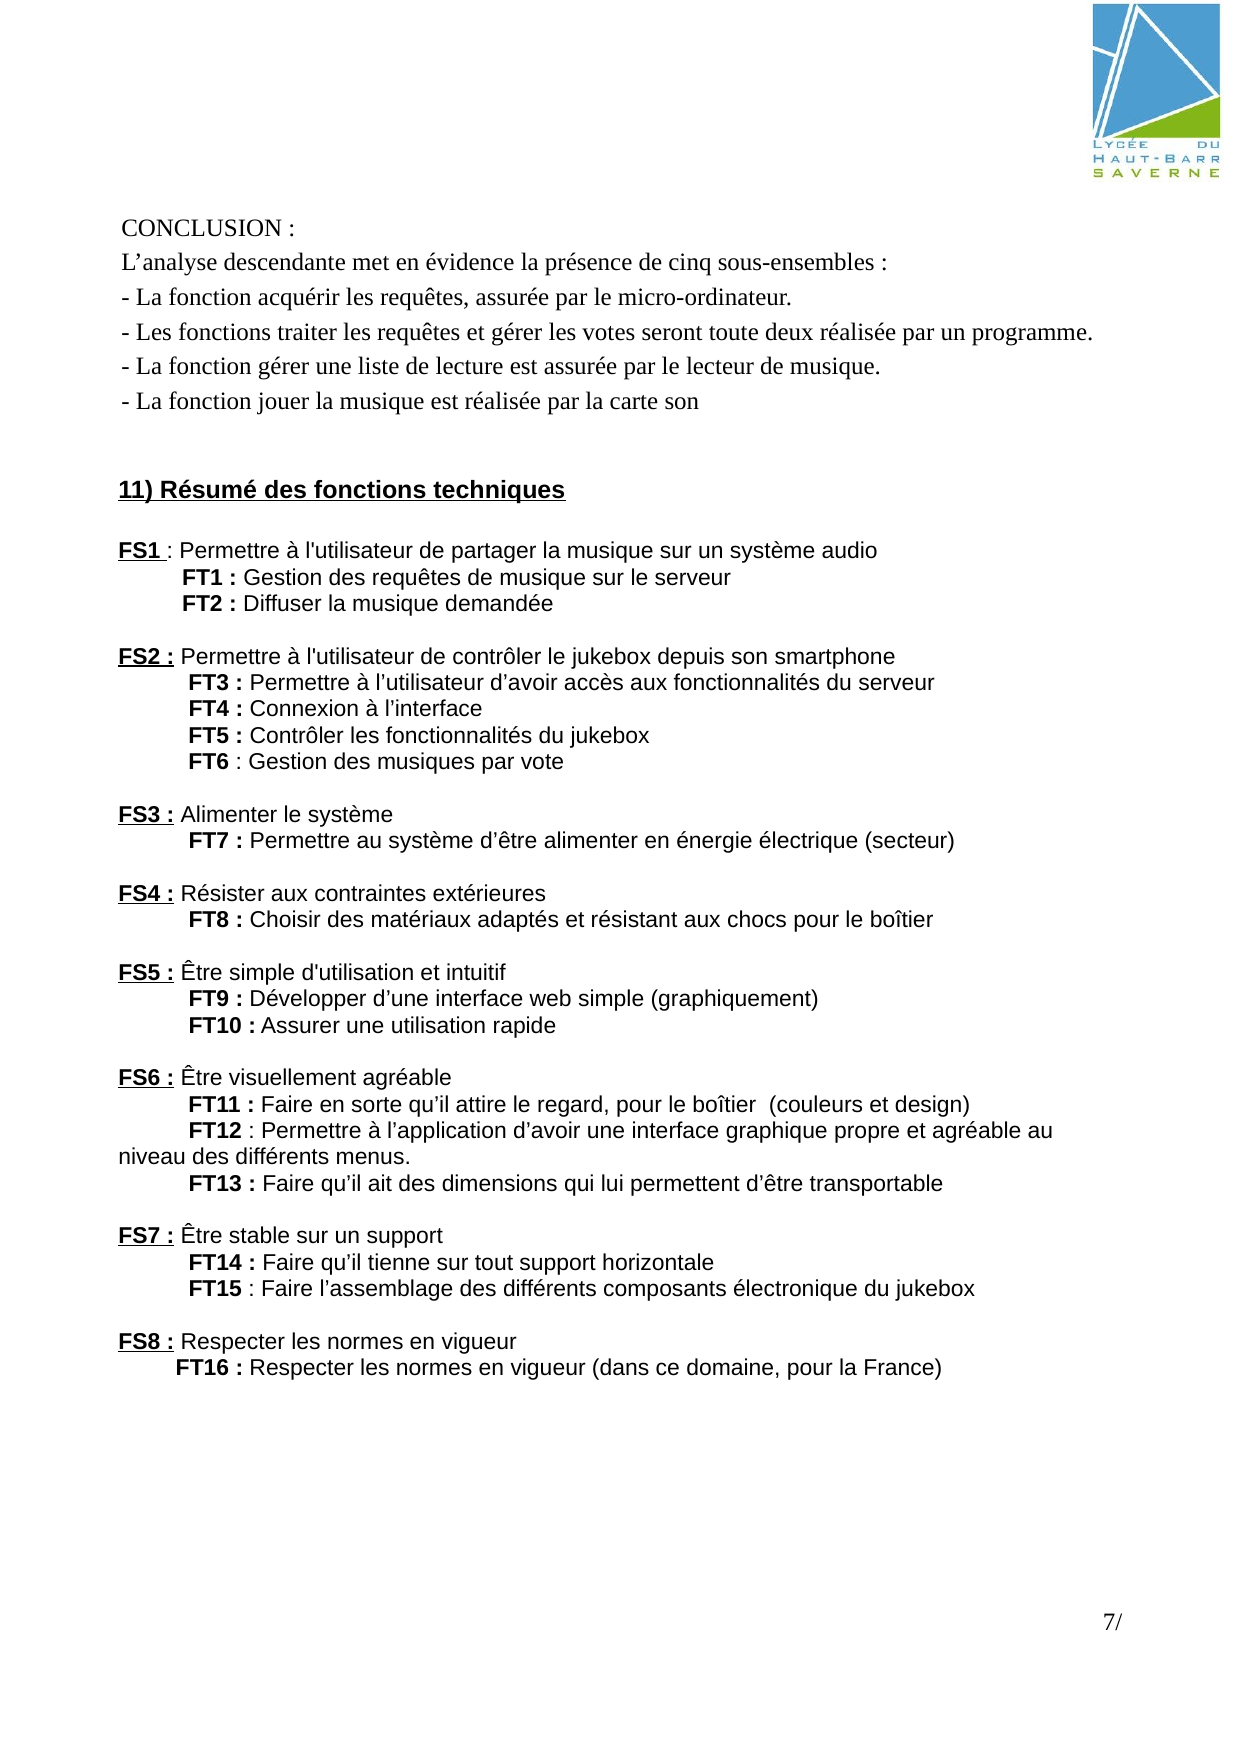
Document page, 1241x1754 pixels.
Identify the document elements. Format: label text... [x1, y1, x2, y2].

text FT9 : Développer d’une interface web simple (graphiquement) [118, 985, 1122, 1012]
text FT6 : Gestion des musiques par vote [118, 748, 1122, 774]
text FS2 : Permettre à l'utilisateur de contrôler le jukebox depuis son smartphone [118, 643, 1122, 669]
text FT11 : Faire en sorte qu’il attire le regard, pour le boîtier (couleurs et design) [118, 1091, 1122, 1117]
table_header - La fonction jouer la musique est réalisée par la carte son [118, 383, 705, 417]
table_cell - Les fonctions traiter les requêtes et gérer les votes seront toute deux réalisée par un programme. [118, 314, 1097, 348]
text FT2 : Diffuser la musique demandée [118, 590, 1122, 616]
text FT1 : Gestion des requêtes de musique sur le serveur [118, 563, 1122, 590]
text FT8 : Choisir des matériaux adaptés et résistant aux chocs pour le boîtier [118, 906, 1122, 932]
text FS3 : Alimenter le système [118, 801, 1122, 827]
text FT15 : Faire l’assemblage des différents composants électronique du jukebox [118, 1275, 1122, 1301]
text FS5 : Être simple d'utilisation et intuitif [118, 959, 1122, 985]
text FT7 : Permettre au système d’être alimenter en énergie électrique (secteur) [118, 827, 1122, 853]
text FT5 : Contrôler les fonctionnalités du jukebox [118, 722, 1122, 748]
picture [1087, 0, 1224, 185]
table_header L’analyse descendante met en évidence la présence de cinq sous-ensembles : [118, 245, 1097, 279]
text FT3 : Permettre à l’utilisateur d’avoir accès aux fonctionnalités du serveur [118, 669, 1122, 695]
text FT10 : Assurer une utilisation rapide [118, 1012, 1122, 1038]
text 11) Résumé des fonctions techniques [118, 475, 1122, 504]
text FS7 : Être stable sur un support [118, 1222, 1122, 1249]
table_cell - La fonction acquérir les requêtes, assurée par le micro-ordinateur. [118, 279, 1097, 314]
text FT12 : Permettre à l’application d’avoir une interface graphique propre et agréable au niveau des différents menus. [118, 1117, 1122, 1170]
text FT14 : Faire qu’il tienne sur tout support horizontale [118, 1249, 1122, 1275]
text FT13 : Faire qu’il ait des dimensions qui lui permettent d’être transportable [118, 1170, 1122, 1196]
text FT16 : Respecter les normes en vigueur (dans ce domaine, pour la France) [118, 1354, 1122, 1381]
table_cell - La fonction gérer une liste de lecture est assurée par le lecteur de musique. [118, 348, 1097, 383]
text FS1 : Permettre à l'utilisateur de partager la musique sur un système audio [118, 537, 1122, 563]
table_header CONCLUSION : [118, 210, 308, 244]
text FS4 : Résister aux contraintes extérieures [118, 880, 1122, 906]
text FS6 : Être visuellement agréable [118, 1064, 1122, 1091]
text FS8 : Respecter les normes en vigueur [118, 1328, 1122, 1354]
text FT4 : Connexion à l’interface [118, 695, 1122, 722]
